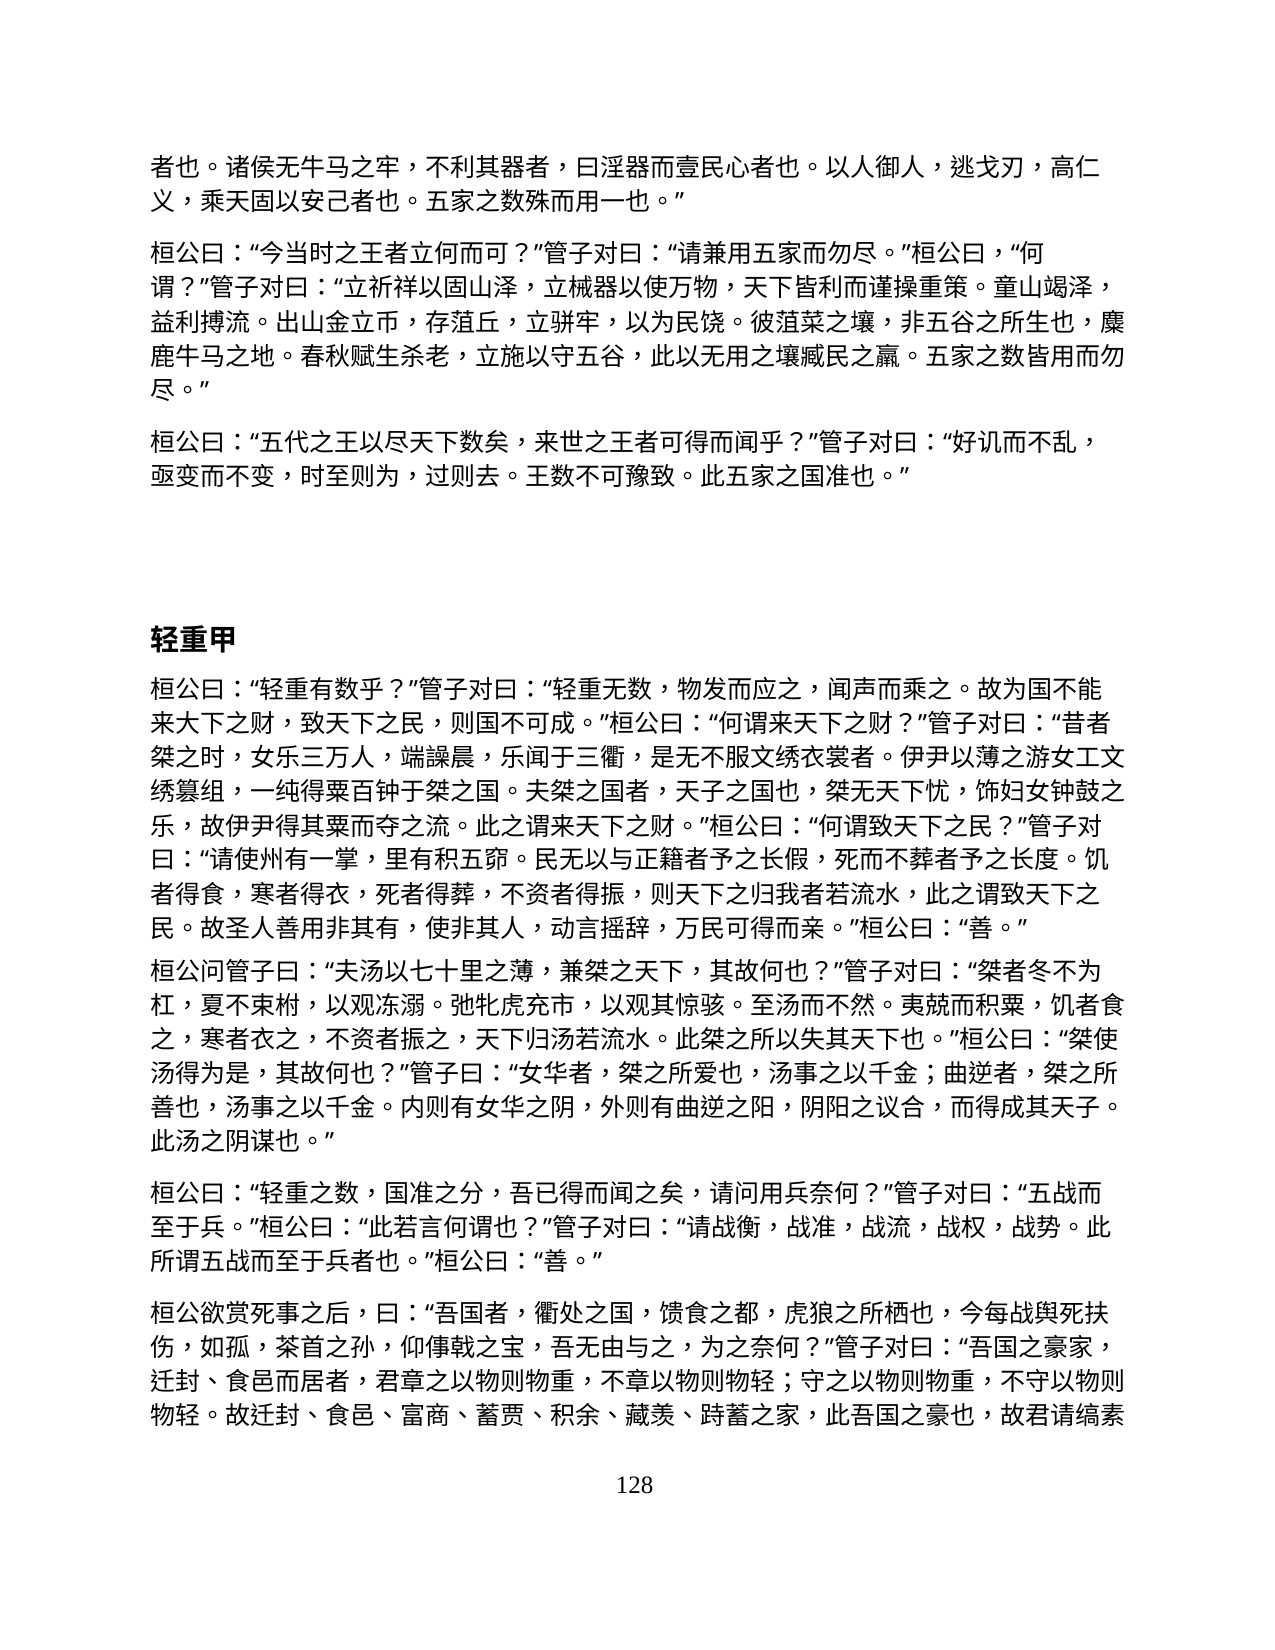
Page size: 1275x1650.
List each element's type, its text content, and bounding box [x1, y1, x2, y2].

text 桓公曰：“五代之王以尽天下数矣，来世之王者可得而闻乎？”管子对曰：“好讥而不乱，亟变而不变，时至则为，过则去。王数不可豫致。此五家之国准也。” [150, 424, 1125, 492]
subtitle 轻重甲 [150, 620, 1125, 659]
text 者也。诸侯无牛马之牢，不利其器者，曰淫器而壹民心者也。以人御人，逃戈刃，高仁义，乘天固以安己者也。五家之数殊而用一也。” [150, 150, 1125, 218]
text 桓公欲赏死事之后，曰：“吾国者，衢处之国，馈食之都，虎狼之所栖也，今每战舆死扶伤，如孤，茶首之孙，仰倳戟之宝，吾无由与之，为之奈何？”管子对曰：“吾国之豪家，迁封、食邑而居者，君章之以物则物重，不章以物则物轻；守之以物则物重，不守以物则物轻。故迁封、食邑、富商、蓄贾、积余、藏羡、跱蓄之家，此吾国之豪也，故君请缟素 [150, 1296, 1125, 1432]
text 桓公曰：“今当时之王者立何而可？”管子对曰：“请兼用五家而勿尽。”桓公曰，“何谓？”管子对曰：“立祈祥以固山泽，立械器以使万物，天下皆利而谨操重策。童山竭泽，益利搏流。出山金立币，存菹丘，立骈牢，以为民饶。彼菹菜之壤，非五谷之所生也，麋鹿牛马之地。春秋赋生杀老，立施以守五谷，此以无用之壤臧民之羸。五家之数皆用而勿尽。” [150, 236, 1125, 406]
text 桓公曰：“轻重有数乎？”管子对曰：“轻重无数，物发而应之，闻声而乘之。故为国不能来大下之财，致天下之民，则国不可成。”桓公曰：“何谓来天下之财？”管子对曰：“昔者桀之时，女乐三万人，端譟晨，乐闻于三衢，是无不服文绣衣裳者。伊尹以薄之游女工文绣篡组，一纯得粟百钟于桀之国。夫桀之国者，天子之国也，桀无天下忧，饰妇女钟鼓之乐，故伊尹得其粟而夺之流。此之谓来天下之财。”桓公曰：“何谓致天下之民？”管子对曰：“请使州有一掌，里有积五窌。民无以与正籍者予之长假，死而不葬者予之长度。饥者得食，寒者得衣，死者得葬，不资者得振，则天下之归我者若流水，此之谓致天下之民。故圣人善用非其有，使非其人，动言摇辞，万民可得而亲。”桓公曰：“善。” [150, 672, 1125, 944]
text 桓公问管子曰：“夫汤以七十里之薄，兼桀之天下，其故何也？”管子对曰：“桀者冬不为杠，夏不束柎，以观冻溺。弛牝虎充市，以观其惊骇。至汤而不然。夷兢而积粟，饥者食之，寒者衣之，不资者振之，天下归汤若流水。此桀之所以失其天下也。”桓公曰：“桀使汤得为是，其故何也？”管子曰：“女华者，桀之所爱也，汤事之以千金；曲逆者，桀之所善也，汤事之以千金。内则有女华之阴，外则有曲逆之阳，阴阳之议合，而得成其天子。此汤之阴谋也。” [150, 953, 1125, 1158]
text 桓公曰：“轻重之数，国准之分，吾已得而闻之矣，请问用兵奈何？”管子对曰：“五战而至于兵。”桓公曰：“此若言何谓也？”管子对曰：“请战衡，战准，战流，战权，战势。此所谓五战而至于兵者也。”桓公曰：“善。” [150, 1176, 1125, 1278]
